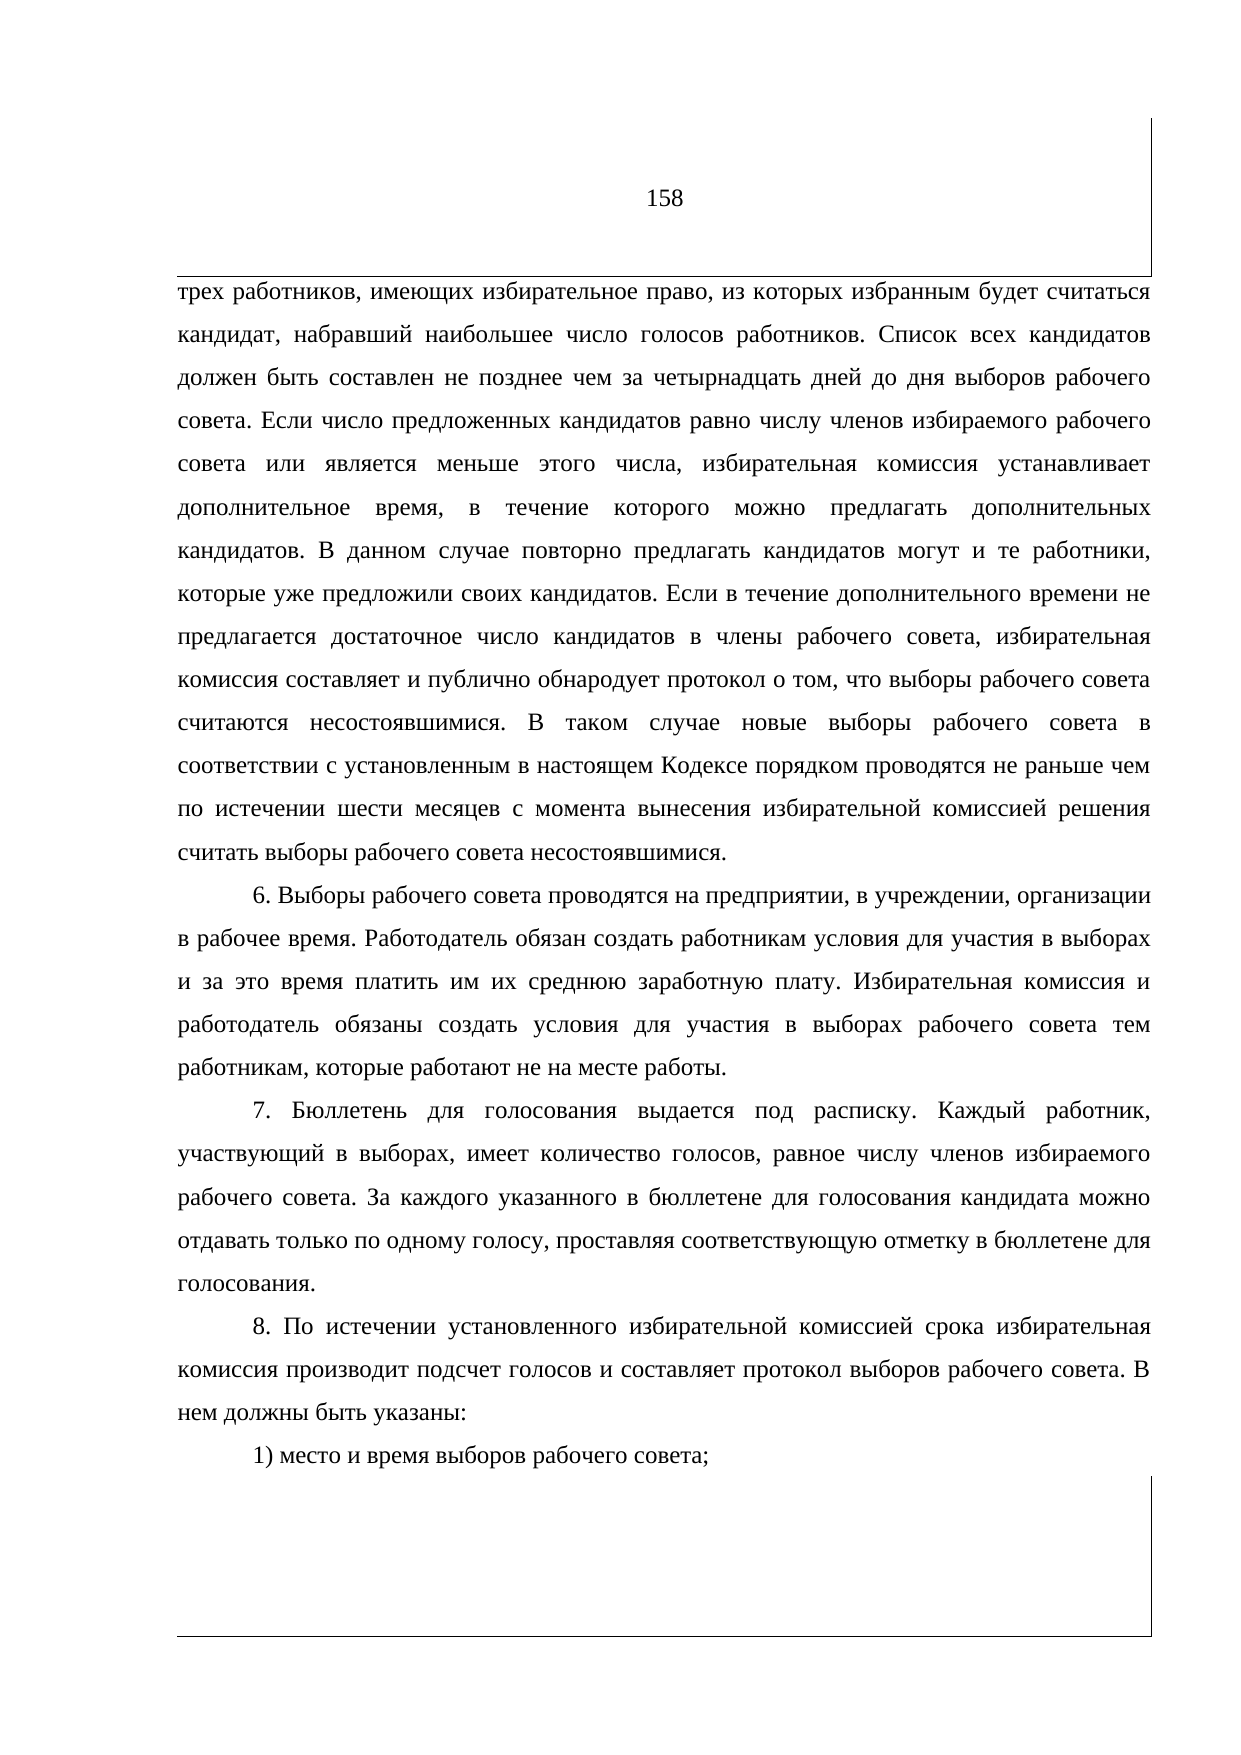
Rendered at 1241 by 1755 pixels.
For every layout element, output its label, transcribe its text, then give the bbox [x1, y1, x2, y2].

text 8. По истечении установленного избирательной комиссией срока избирательная комиссия производит подсчет голосов и составляет протокол выборов рабочего совета. В нем должны быть указаны: [177, 1311, 1152, 1426]
text 1) место и время выборов рабочего совета; [177, 1440, 1152, 1469]
text трех работников, имеющих избирательное право, из которых избранным будет считаться кандидат, набравший наибольшее число голосов работников. Список всех кандидатов должен быть составлен не позднее чем за четырнадцать дней до дня выборов рабочего совета. Если число предложенных кандидатов равно числу членов избираемого рабочего совета или является меньше этого числа, избирательная комиссия устанавливает дополнительное время, в течение которого можно предлагать дополнительных кандидатов. В данном случае повторно предлагать кандидатов могут и те работники, которые уже предложили своих кандидатов. Если в течение дополнительного времени не предлагается достаточное число кандидатов в члены рабочего совета, избирательная комиссия составляет и публично обнародует протокол о том, что выборы рабочего совета считаются несостоявшимися. В таком случае новые выборы рабочего совета в соответствии с установленным в настоящем Кодексе порядком проводятся не раньше чем по истечении шести месяцев с момента вынесения избирательной комиссией решения считать выборы рабочего совета несостоявшимися. [177, 276, 1152, 865]
text 6. Выборы рабочего совета проводятся на предприятии, в учреждении, организации в рабочее время. Работодатель обязан создать работникам условия для участия в выборах и за это время платить им их среднюю заработную плату. Избирательная комиссия и работодатель обязаны создать условия для участия в выборах рабочего совета тем работникам, которые работают не на месте работы. [177, 880, 1152, 1081]
text 7. Бюллетень для голосования выдается под расписку. Каждый работник, участвующий в выборах, имеет количество голосов, равное числу членов избираемого рабочего совета. За каждого указанного в бюллетене для голосования кандидата можно отдавать только по одному голосу, проставляя соответствующую отметку в бюллетене для голосования. [177, 1095, 1152, 1297]
